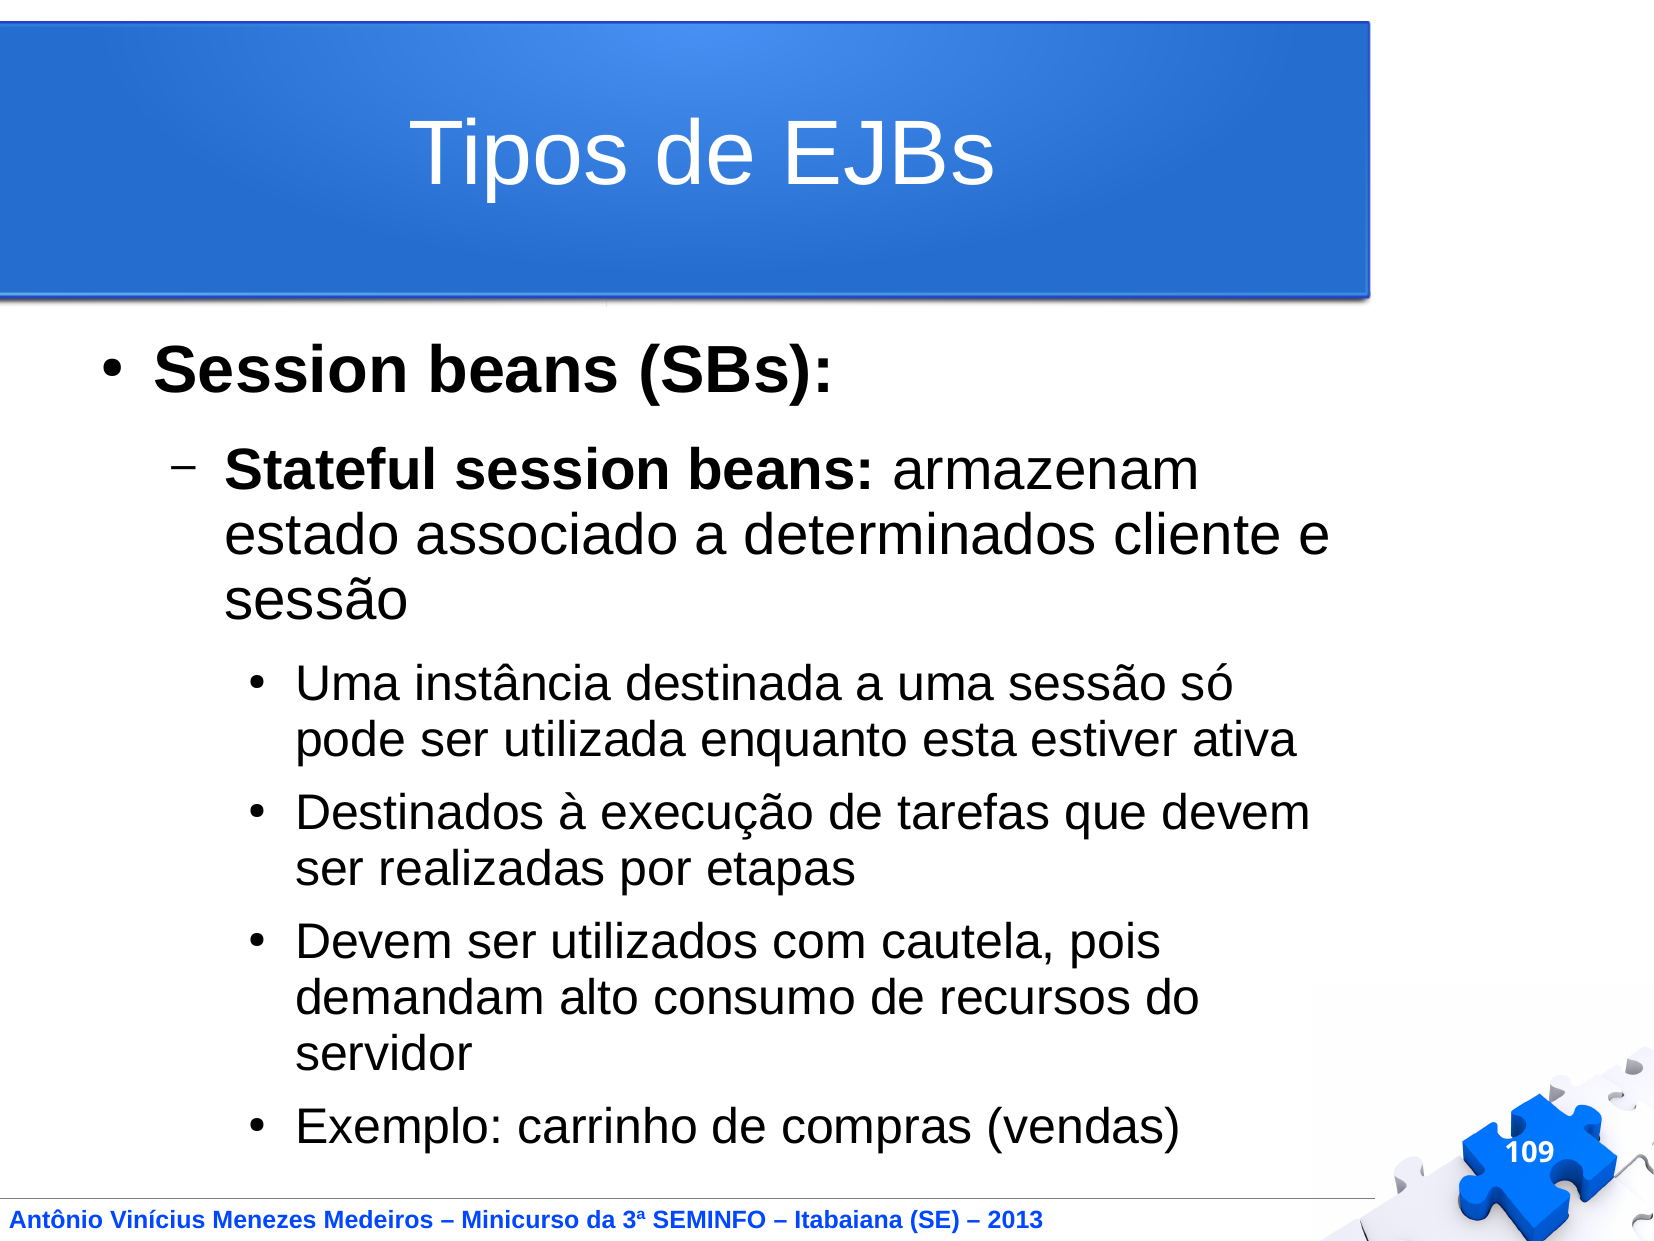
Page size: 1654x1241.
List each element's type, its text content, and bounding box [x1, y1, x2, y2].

title Tipos de EJBs [82, 49, 1323, 257]
picture [1311, 983, 1654, 1241]
list Session beans (SBs): Stateful session beans: armazenam estado associado a determinados cliente e sessão Uma instância destinada a uma sessão só pode ser utilizada enquanto esta estiver ativa Destinados à execução de tarefas que devem ser realizadas por etapas Devem ser utilizados com cautela, pois demandam alto consumo de recursos do servidor Exemplo: carrinho de compras (vendas) [82, 332, 1356, 1182]
picture [0, 21, 1375, 307]
